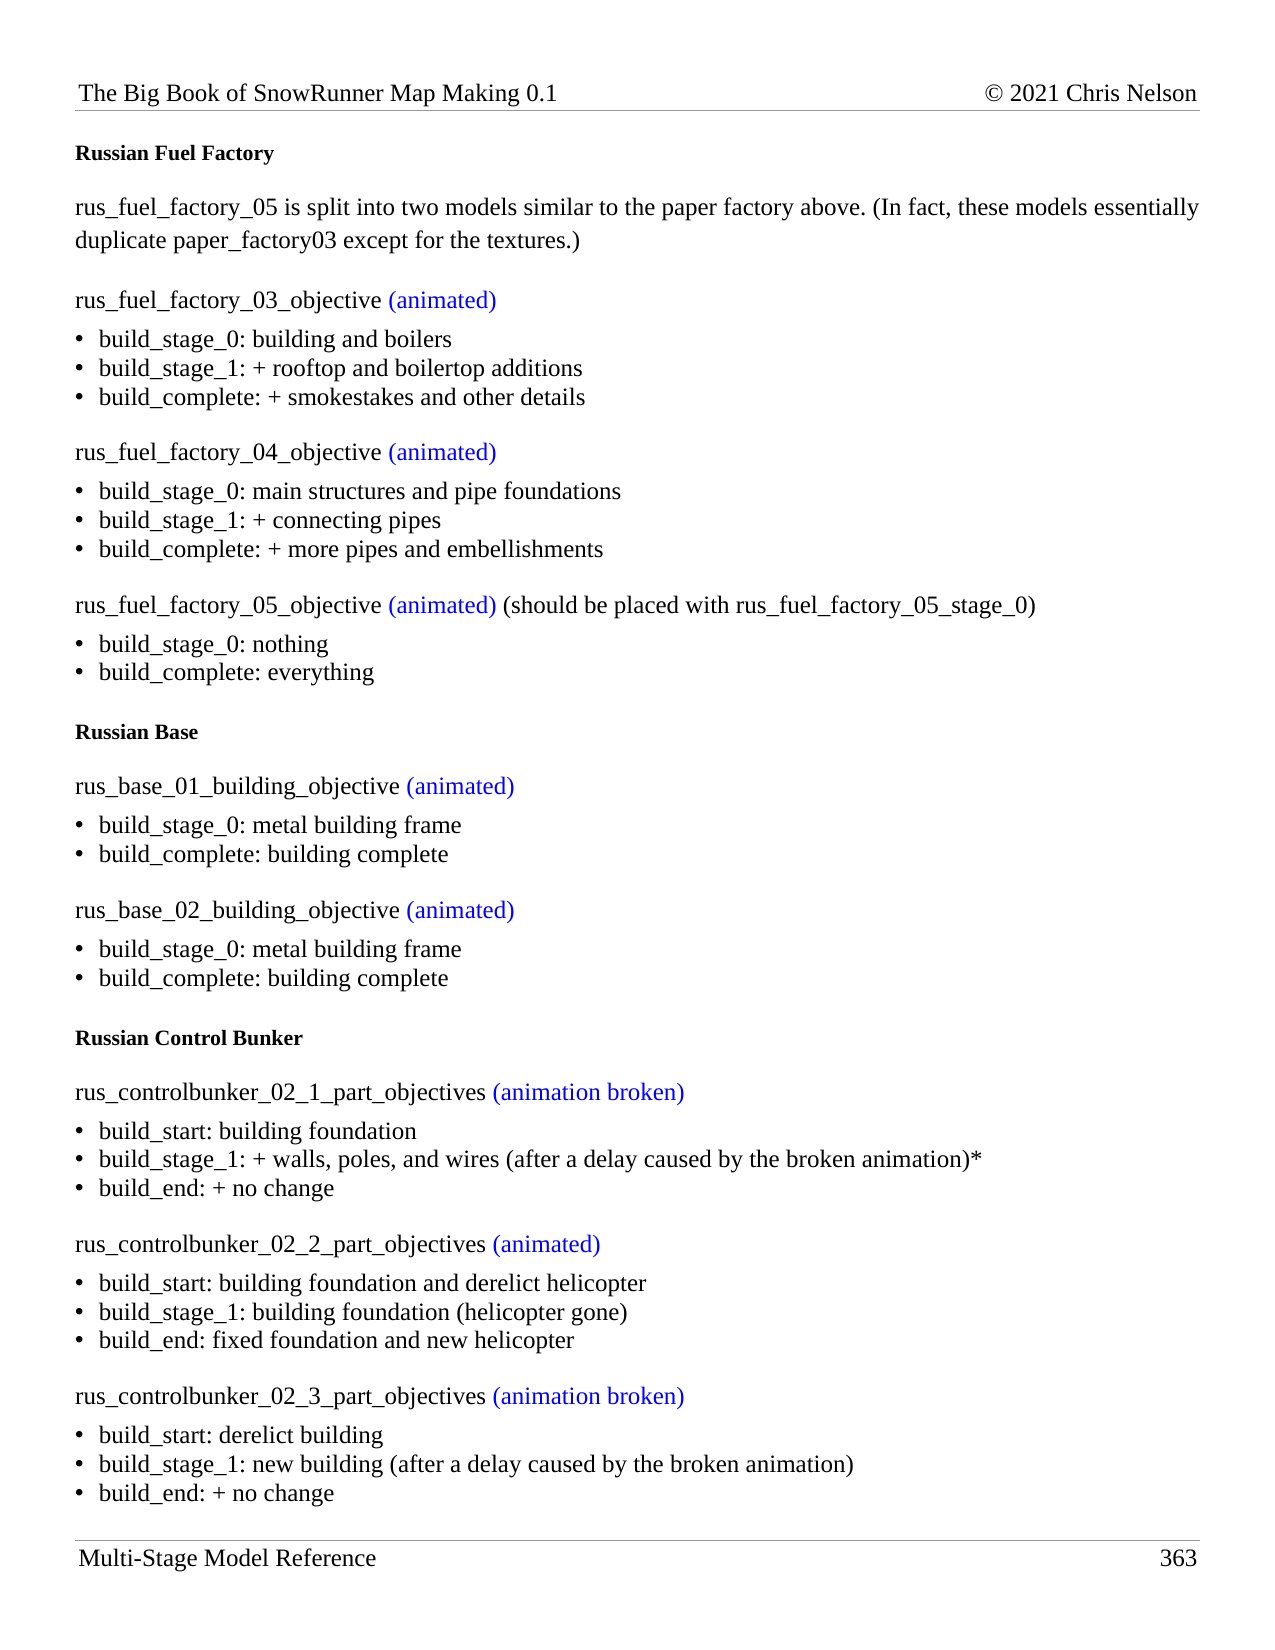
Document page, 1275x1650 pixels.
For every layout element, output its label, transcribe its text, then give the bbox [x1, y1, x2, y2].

list build_stage_0: nothing [75, 629, 1200, 657]
list build_start: derelict building [75, 1420, 1200, 1449]
list build_stage_1: + walls, poles, and wires (after a delay caused by the broken animation)* [75, 1144, 1200, 1173]
list build_complete: + smokestakes and other details [75, 382, 1200, 410]
list build_end: fixed foundation and new helicopter [75, 1326, 1200, 1354]
list build_stage_1: + connecting pipes [75, 505, 1200, 534]
list build_complete: building complete [75, 963, 1200, 992]
list build_stage_0: main structures and pipe foundations [75, 476, 1200, 505]
list build_complete: + more pipes and embellishments [75, 534, 1200, 563]
subtitle rus_base_01_building_objective (animated) [75, 771, 1200, 800]
list build_stage_0: metal building frame [75, 811, 1200, 839]
subtitle rus_fuel_factory_05_objective (animated) (should be placed with rus_fuel_factory_05_stage_0) [75, 590, 1200, 618]
list build_complete: everything [75, 657, 1200, 686]
list build_complete: building complete [75, 839, 1200, 868]
list build_stage_1: + rooftop and boilertop additions [75, 353, 1200, 382]
list build_stage_0: metal building frame [75, 934, 1200, 963]
list build_end: + no change [75, 1478, 1200, 1507]
subtitle rus_controlbunker_02_2_part_objectives (animated) [75, 1229, 1200, 1258]
subtitle Russian Base [75, 719, 1200, 744]
subtitle rus_controlbunker_02_3_part_objectives (animation broken) [75, 1381, 1200, 1410]
subtitle rus_fuel_factory_04_objective (animated) [75, 437, 1200, 466]
subtitle rus_controlbunker_02_1_part_objectives (animation broken) [75, 1077, 1200, 1106]
list build_stage_1: building foundation (helicopter gone) [75, 1297, 1200, 1326]
list build_start: building foundation [75, 1116, 1200, 1144]
text rus_fuel_factory_05 is split into two models similar to the paper factory above. (In fact, these models essentially duplicate paper_factory03 except for the textures.) [75, 192, 1200, 254]
subtitle Russian Fuel Factory [75, 140, 1200, 165]
subtitle rus_base_02_building_objective (animated) [75, 895, 1200, 924]
list build_start: building foundation and derelict helicopter [75, 1268, 1200, 1297]
list build_end: + no change [75, 1173, 1200, 1202]
subtitle rus_fuel_factory_03_objective (animated) [75, 285, 1200, 314]
list build_stage_1: new building (after a delay caused by the broken animation) [75, 1449, 1200, 1478]
list build_stage_0: building and boilers [75, 324, 1200, 353]
subtitle Russian Control Bunker [75, 1024, 1200, 1050]
